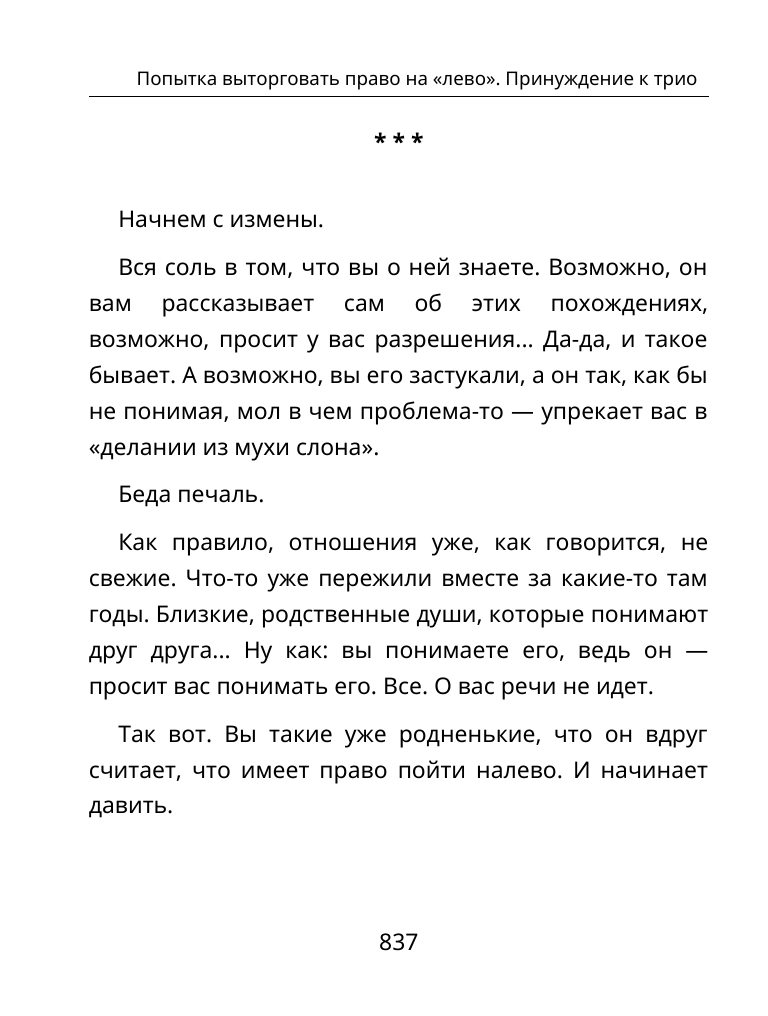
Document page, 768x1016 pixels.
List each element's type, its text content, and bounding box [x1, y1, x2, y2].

text Вся соль в том, что вы о ней знаете. Возможно, он вам рассказывает сам об этих похождениях, возможно, просит у вас разрешения... Да-да, и такое бывает. А возможно, вы его застукали, а он так, как бы не понимая, мол в чем проблема-то — упрекает вас в «делании из мухи слона». [88, 251, 709, 462]
text Начнем с измены. [88, 203, 709, 234]
text Так вот. Вы такие уже родненькие, что он вдруг считает, что имеет право пойти налево. И начинает давить. [88, 718, 709, 821]
text Как правило, отношения уже, как говорится, не свежие. Что-то уже пережили вместе за какие-то там годы. Близкие, родственные души, которые понимают друг друга... Ну как: вы понимаете его, ведь он — просит вас понимать его. Все. О вас речи не идет. [88, 526, 709, 701]
text Беда печаль. [88, 478, 709, 510]
subtitle * * * [88, 126, 709, 157]
